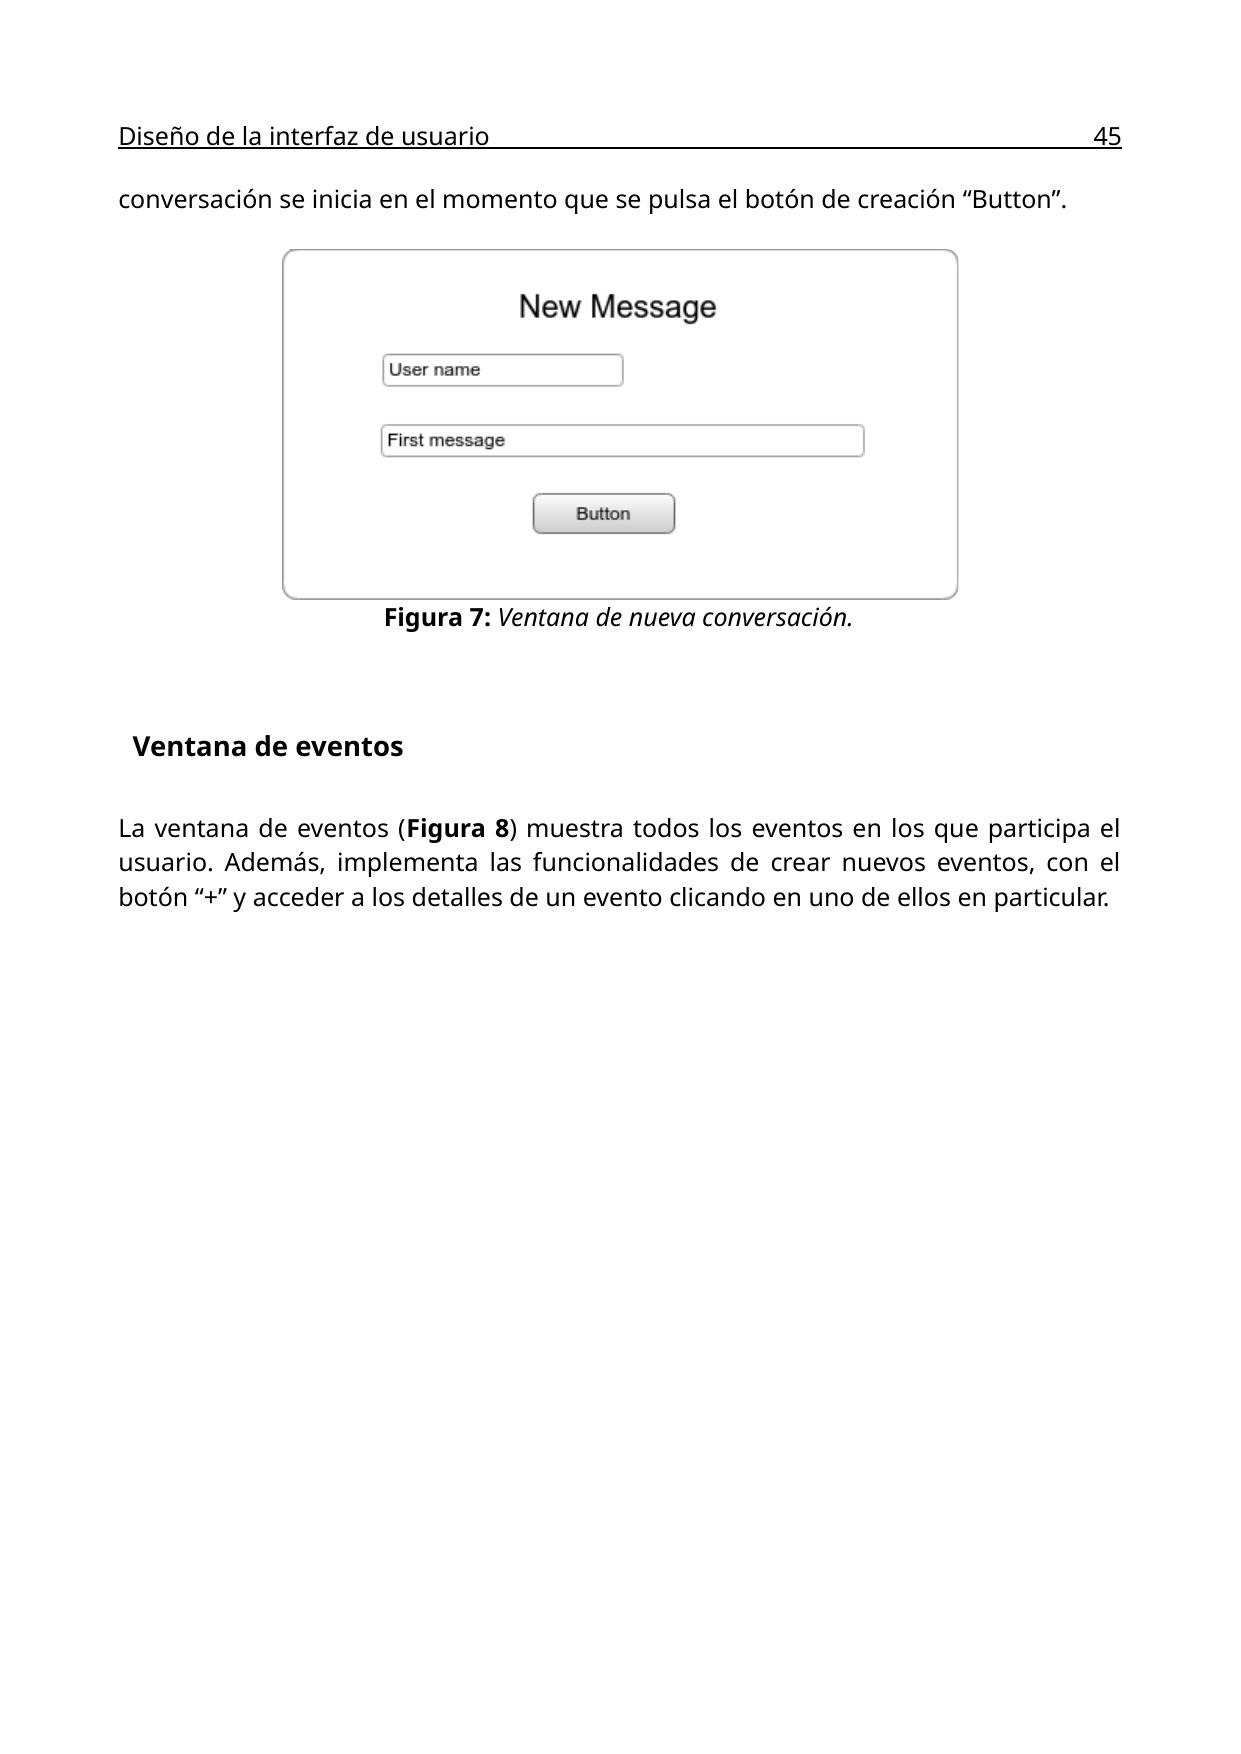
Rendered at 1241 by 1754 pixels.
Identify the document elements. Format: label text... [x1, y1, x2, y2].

text conversación se inicia en el momento que se pulsa el botón de creación “Button”. [118, 182, 1122, 216]
text Figura 7: Ventana de nueva conversación. [118, 600, 1122, 634]
subtitle Ventana de eventos [118, 727, 1122, 764]
text La ventana de eventos (Figura 8) muestra todos los eventos en los que participa el usuario. Además, implementa las funcionalidades de crear nuevos eventos, con el botón “+” y acceder a los detalles de un evento clicando en uno de ellos en particular. [118, 811, 1122, 913]
picture [281, 249, 959, 600]
